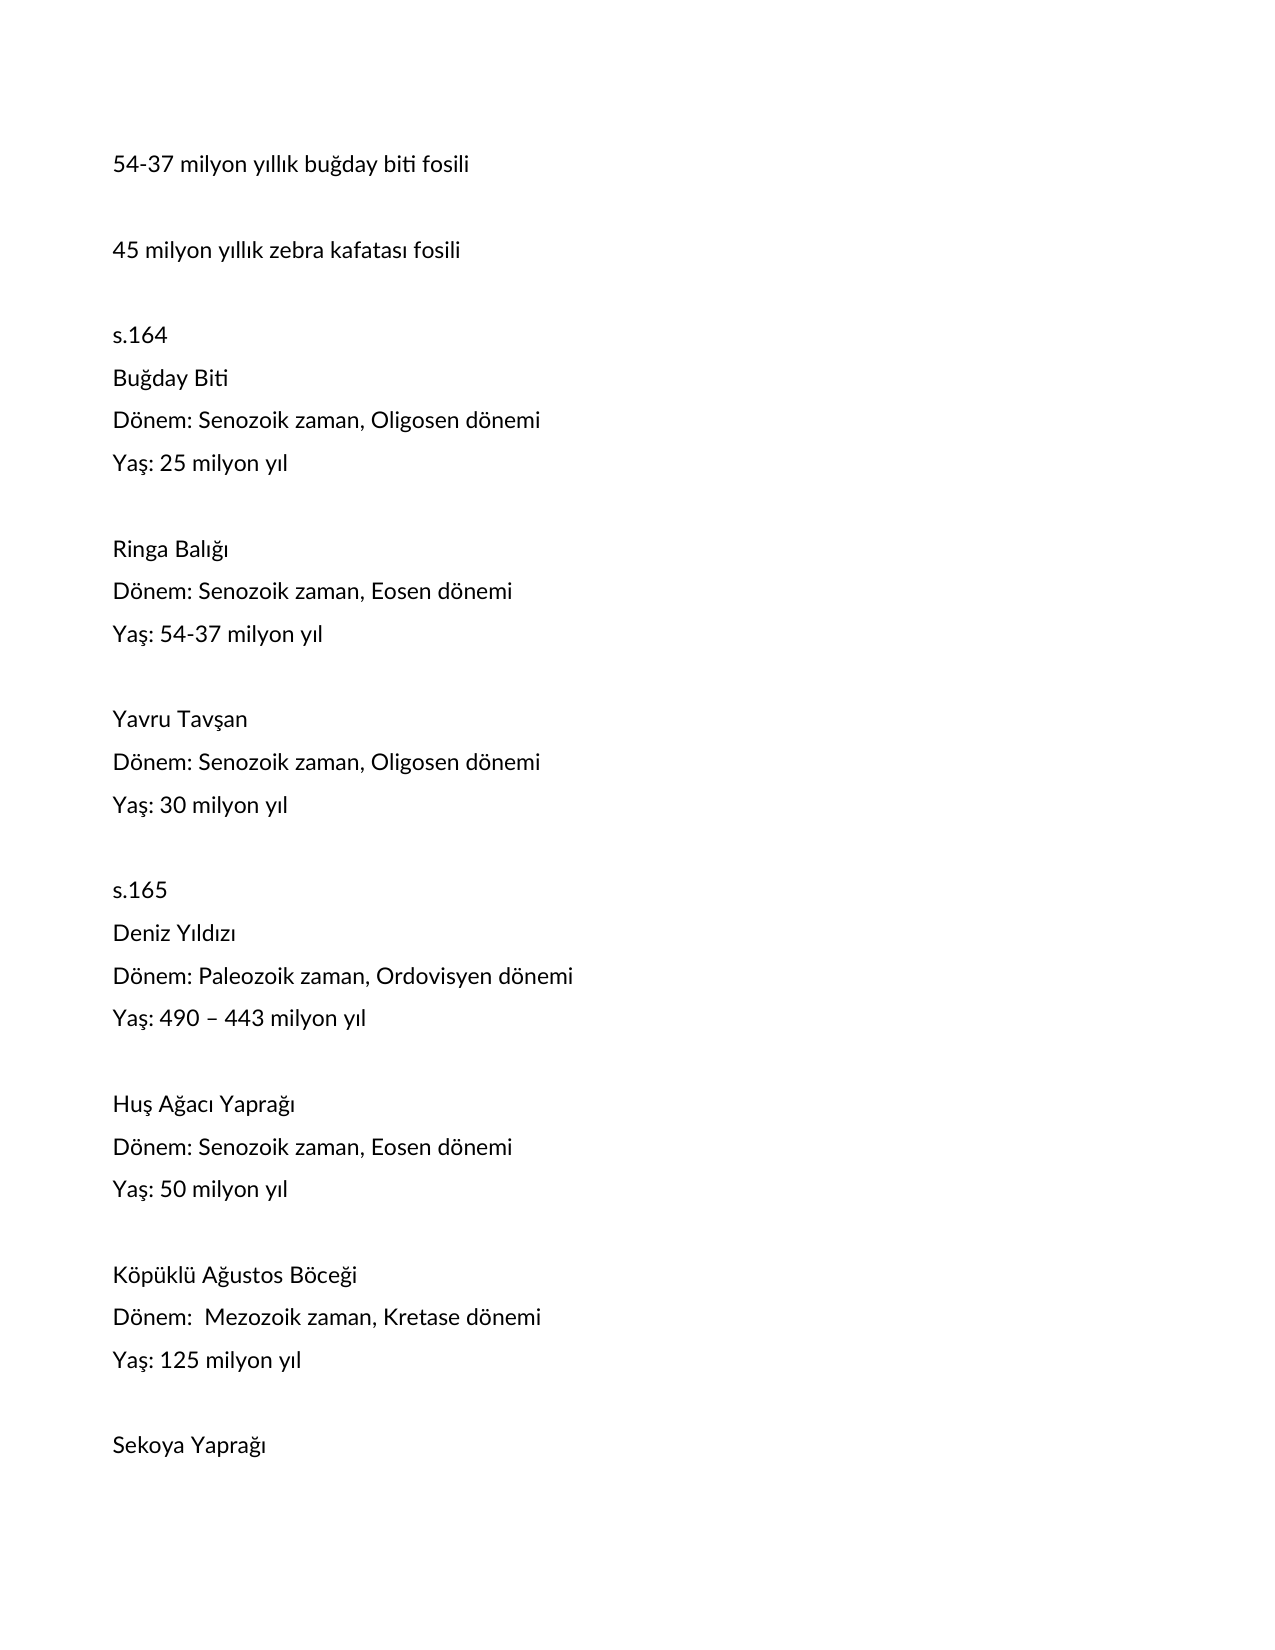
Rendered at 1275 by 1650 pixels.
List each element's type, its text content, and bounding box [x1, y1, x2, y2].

text s.164 [75, 321, 1200, 348]
text 54-37 milyon yıllık buğday biti fosili [75, 150, 1200, 177]
text 45 milyon yıllık zebra kafatası fosili [75, 235, 1200, 263]
text s.165 [75, 876, 1200, 903]
text Yaş: 25 milyon yıl [75, 449, 1200, 476]
text Dönem: Mezozoik zaman, Kretase dönemi [75, 1303, 1200, 1331]
text Yaş: 125 milyon yıl [75, 1346, 1200, 1373]
text Dönem: Senozoik zaman, Oligosen dönemi [75, 406, 1200, 434]
text Dönem: Senozoik zaman, Oligosen dönemi [75, 748, 1200, 775]
text Ringa Balığı [75, 534, 1200, 562]
text Dönem: Paleozoik zaman, Ordovisyen dönemi [75, 961, 1200, 989]
text Huş Ağacı Yaprağı [75, 1089, 1200, 1117]
text Köpüklü Ağustos Böceği [75, 1260, 1200, 1288]
text Sekoya Yaprağı [75, 1431, 1200, 1459]
text Yavru Tavşan [75, 705, 1200, 733]
text Dönem: Senozoik zaman, Eosen dönemi [75, 1132, 1200, 1160]
text Yaş: 54-37 milyon yıl [75, 620, 1200, 647]
text Buğday Biti [75, 363, 1200, 391]
text Dönem: Senozoik zaman, Eosen dönemi [75, 577, 1200, 604]
text Yaş: 50 milyon yıl [75, 1175, 1200, 1202]
text Deniz Yıldızı [75, 919, 1200, 946]
text Yaş: 30 milyon yıl [75, 791, 1200, 818]
text Yaş: 490 – 443 milyon yıl [75, 1004, 1200, 1032]
